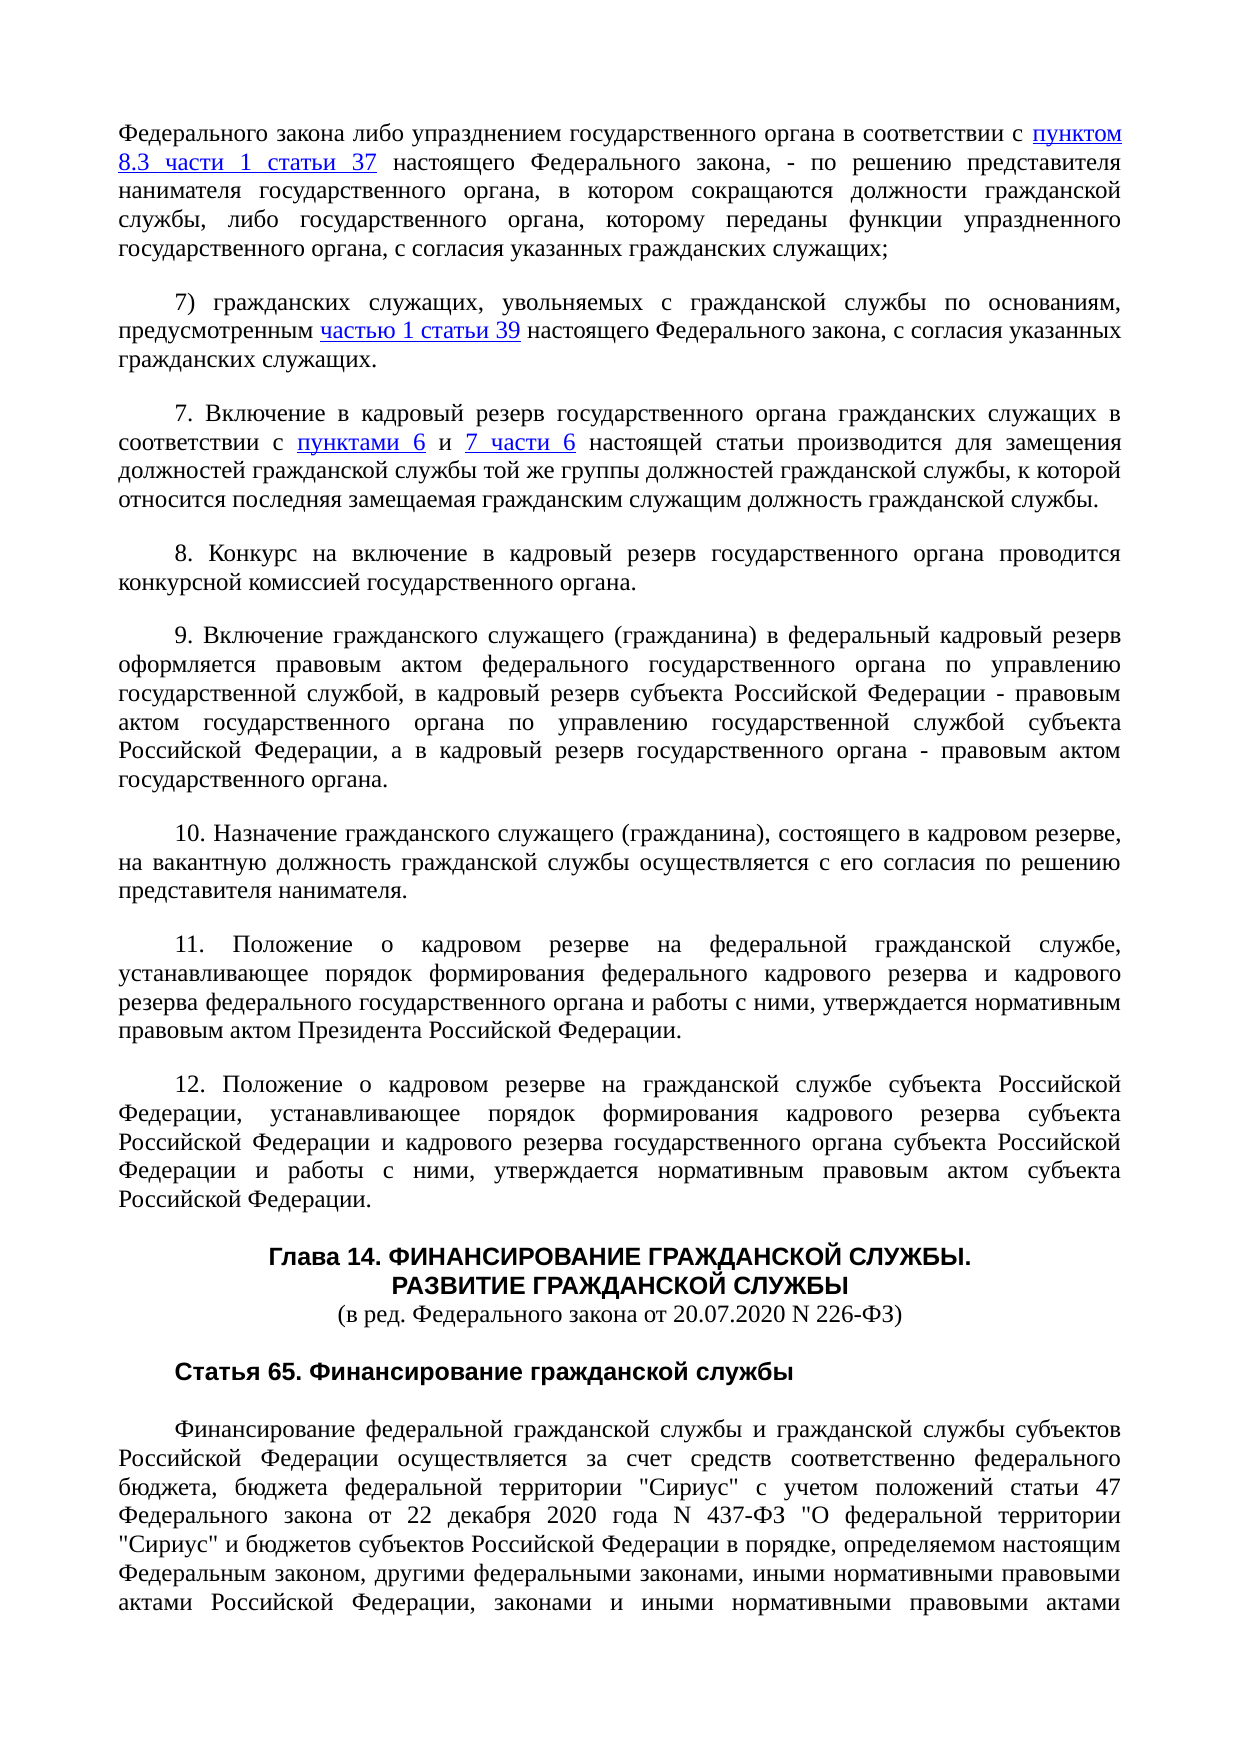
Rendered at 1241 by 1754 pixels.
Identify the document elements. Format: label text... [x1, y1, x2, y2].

text 9. Включение гражданского служащего (гражданина) в федеральный кадровый резерв оформляется правовым актом федерального государственного органа по управлению государственной службой, в кадровый резерв субъекта Российской Федерации - правовым актом государственного органа по управлению государственной службой субъекта Российской Федерации, а в кадровый резерв государственного органа - правовым актом государственного органа. [118, 621, 1122, 793]
text 10. Назначение гражданского служащего (гражданина), состоящего в кадровом резерве, на вакантную должность гражданской службы осуществляется с его согласия по решению представителя нанимателя. [118, 818, 1122, 904]
text (в ред. Федерального закона от 20.07.2020 N 226-ФЗ) [118, 1299, 1122, 1328]
text 7) гражданских служащих, увольняемых с гражданской службы по основаниям, предусмотренным частью 1 статьи 39 настоящего Федерального закона, с согласия указанных гражданских служащих. [118, 287, 1122, 373]
text Финансирование федеральной гражданской службы и гражданской службы субъектов Российской Федерации осуществляется за счет средств соответственно федерального бюджета, бюджета федеральной территории "Сириус" с учетом положений статьи 47 Федерального закона от 22 декабря 2020 года N 437-ФЗ "О федеральной территории "Сириус" и бюджетов субъектов Российской Федерации в порядке, определяемом настоящим Федеральным законом, другими федеральными законами, иными нормативными правовыми актами Российской Федерации, законами и иными нормативными правовыми актами [118, 1414, 1122, 1616]
title РАЗВИТИЕ ГРАЖДАНСКОЙ СЛУЖБЫ [118, 1271, 1122, 1299]
title Статья 65. Финансирование гражданской службы [118, 1357, 1122, 1386]
text 12. Положение о кадровом резерве на гражданской службе субъекта Российской Федерации, устанавливающее порядок формирования кадрового резерва субъекта Российской Федерации и кадрового резерва государственного органа субъекта Российской Федерации и работы с ними, утверждается нормативным правовым актом субъекта Российской Федерации. [118, 1069, 1122, 1213]
text Федерального закона либо упразднением государственного органа в соответствии с пунктом 8.3 части 1 статьи 37 настоящего Федерального закона, - по решению представителя нанимателя государственного органа, в котором сокращаются должности гражданской службы, либо государственного органа, которому переданы функции упраздненного государственного органа, с согласия указанных гражданских служащих; [118, 118, 1122, 262]
text 11. Положение о кадровом резерве на федеральной гражданской службе, устанавливающее порядок формирования федерального кадрового резерва и кадрового резерва федерального государственного органа и работы с ними, утверждается нормативным правовым актом Президента Российской Федерации. [118, 929, 1122, 1044]
text 7. Включение в кадровый резерв государственного органа гражданских служащих в соответствии с пунктами 6 и 7 части 6 настоящей статьи производится для замещения должностей гражданской службы той же группы должностей гражданской службы, к которой относится последняя замещаемая гражданским служащим должность гражданской службы. [118, 398, 1122, 513]
text 8. Конкурс на включение в кадровый резерв государственного органа проводится конкурсной комиссией государственного органа. [118, 538, 1122, 596]
title Глава 14. ФИНАНСИРОВАНИЕ ГРАЖДАНСКОЙ СЛУЖБЫ. [118, 1242, 1122, 1271]
